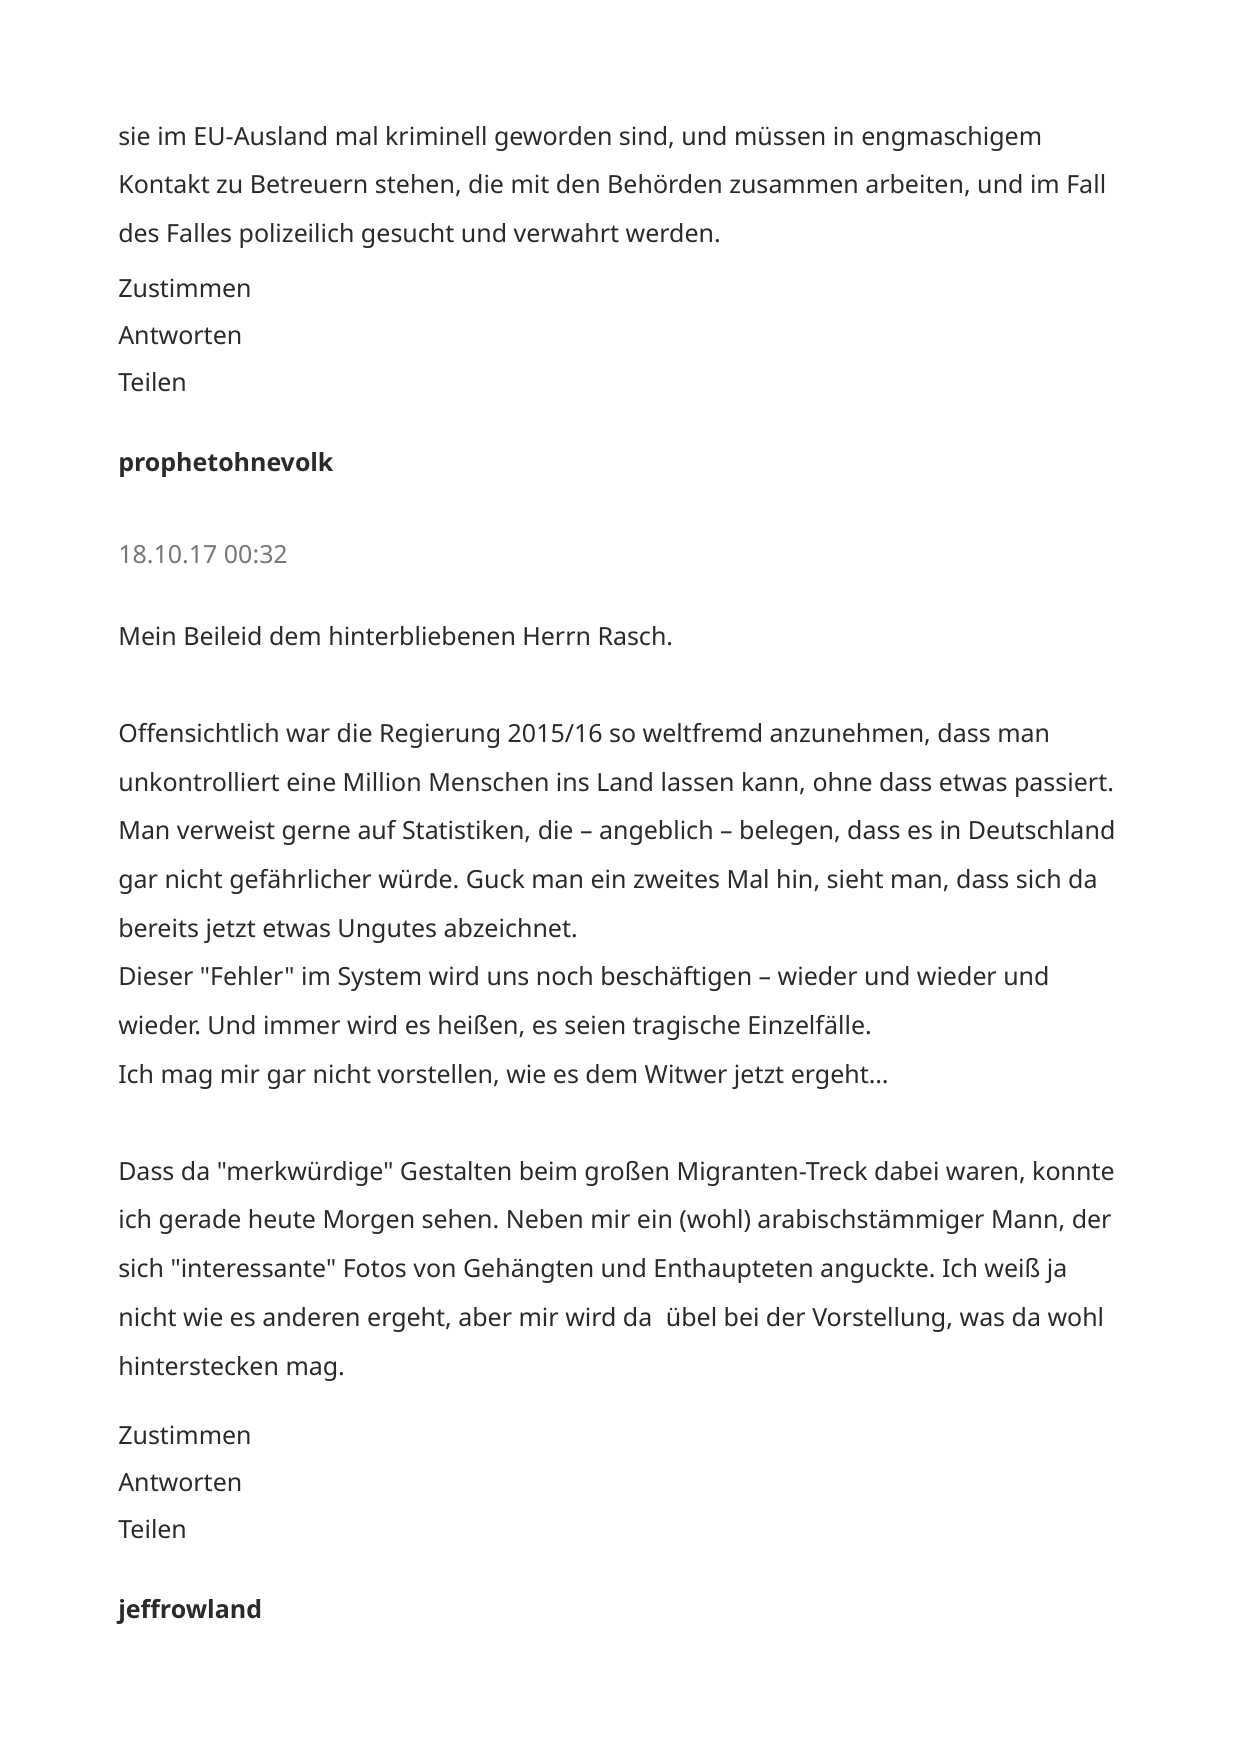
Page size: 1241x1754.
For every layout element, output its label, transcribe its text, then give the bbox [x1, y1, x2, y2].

text Antworten [118, 1465, 1122, 1499]
text 18.10.17 00:32 [118, 537, 1117, 571]
text Zustimmen [118, 270, 1122, 304]
text prophetohnevolk [118, 444, 1114, 478]
text Zustimmen [118, 1418, 1122, 1452]
text Teilen [118, 1512, 1122, 1546]
text sie im EU-Ausland mal kriminell geworden sind, und müssen in engmaschigem Kontakt zu Betreuern stehen, die mit den Behörden zusammen arbeiten, und im Fall des Falles polizeilich gesucht und verwahrt werden. [118, 118, 1122, 249]
text Mein Beileid dem hinterbliebenen Herrn Rasch. Offensichtlich war die Regierung 2015/16 so weltfremd anzunehmen, dass man unkontrolliert eine Million Menschen ins Land lassen kann, ohne dass etwas passiert. Man verweist gerne auf Statistiken, die – angeblich – belegen, dass es in Deutschland gar nicht gefährlicher würde. Guck man ein zweites Mal hin, sieht man, dass sich da bereits jetzt etwas Ungutes abzeichnet. Dieser "Fehler" im System wird uns noch beschäftigen – wieder und wieder und wieder. Und immer wird es heißen, es seien tragische Einzelfälle. Ich mag mir gar nicht vorstellen, wie es dem Witwer jetzt ergeht… Dass da "merkwürdige" Gestalten beim großen Migranten-Treck dabei waren, konnte ich gerade heute Morgen sehen. Neben mir ein (wohl) arabischstämmiger Mann, der sich "interessante" Fotos von Gehängten und Enthaupteten anguckte. Ich weiß ja nicht wie es anderen ergeht, aber mir wird da übel bei der Vorstellung, was da wohl hinterstecken mag. [118, 618, 1122, 1382]
text Antworten [118, 317, 1122, 351]
text jeffrowland [118, 1592, 1114, 1626]
text Teilen [118, 364, 1122, 398]
